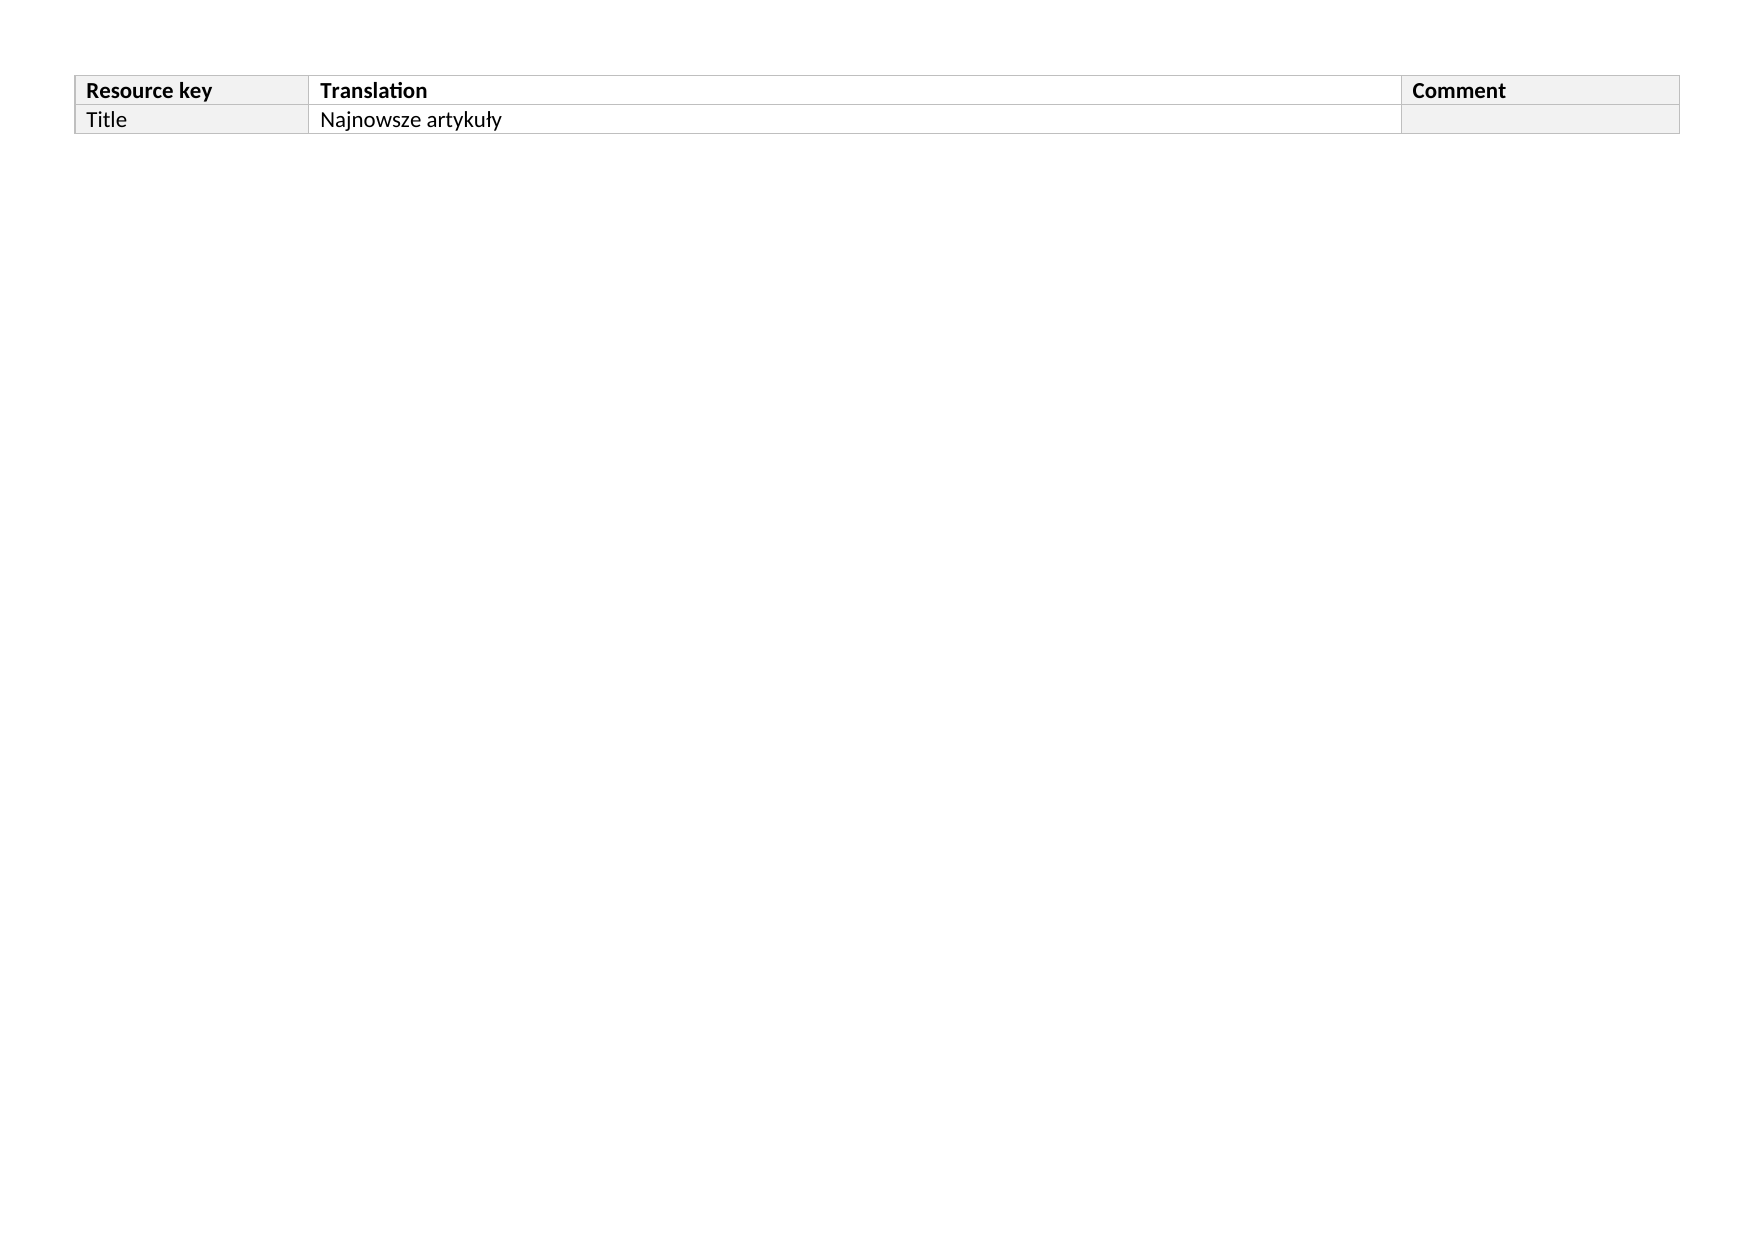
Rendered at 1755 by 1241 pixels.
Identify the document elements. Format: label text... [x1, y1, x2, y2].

table_header Comment [1402, 76, 1679, 104]
table_header Translation [309, 76, 1401, 104]
table_cell Najnowsze artykuły [309, 105, 1401, 133]
table_header Resource key [76, 76, 308, 104]
table_cell Title [76, 105, 308, 133]
table_cell [1402, 105, 1679, 133]
